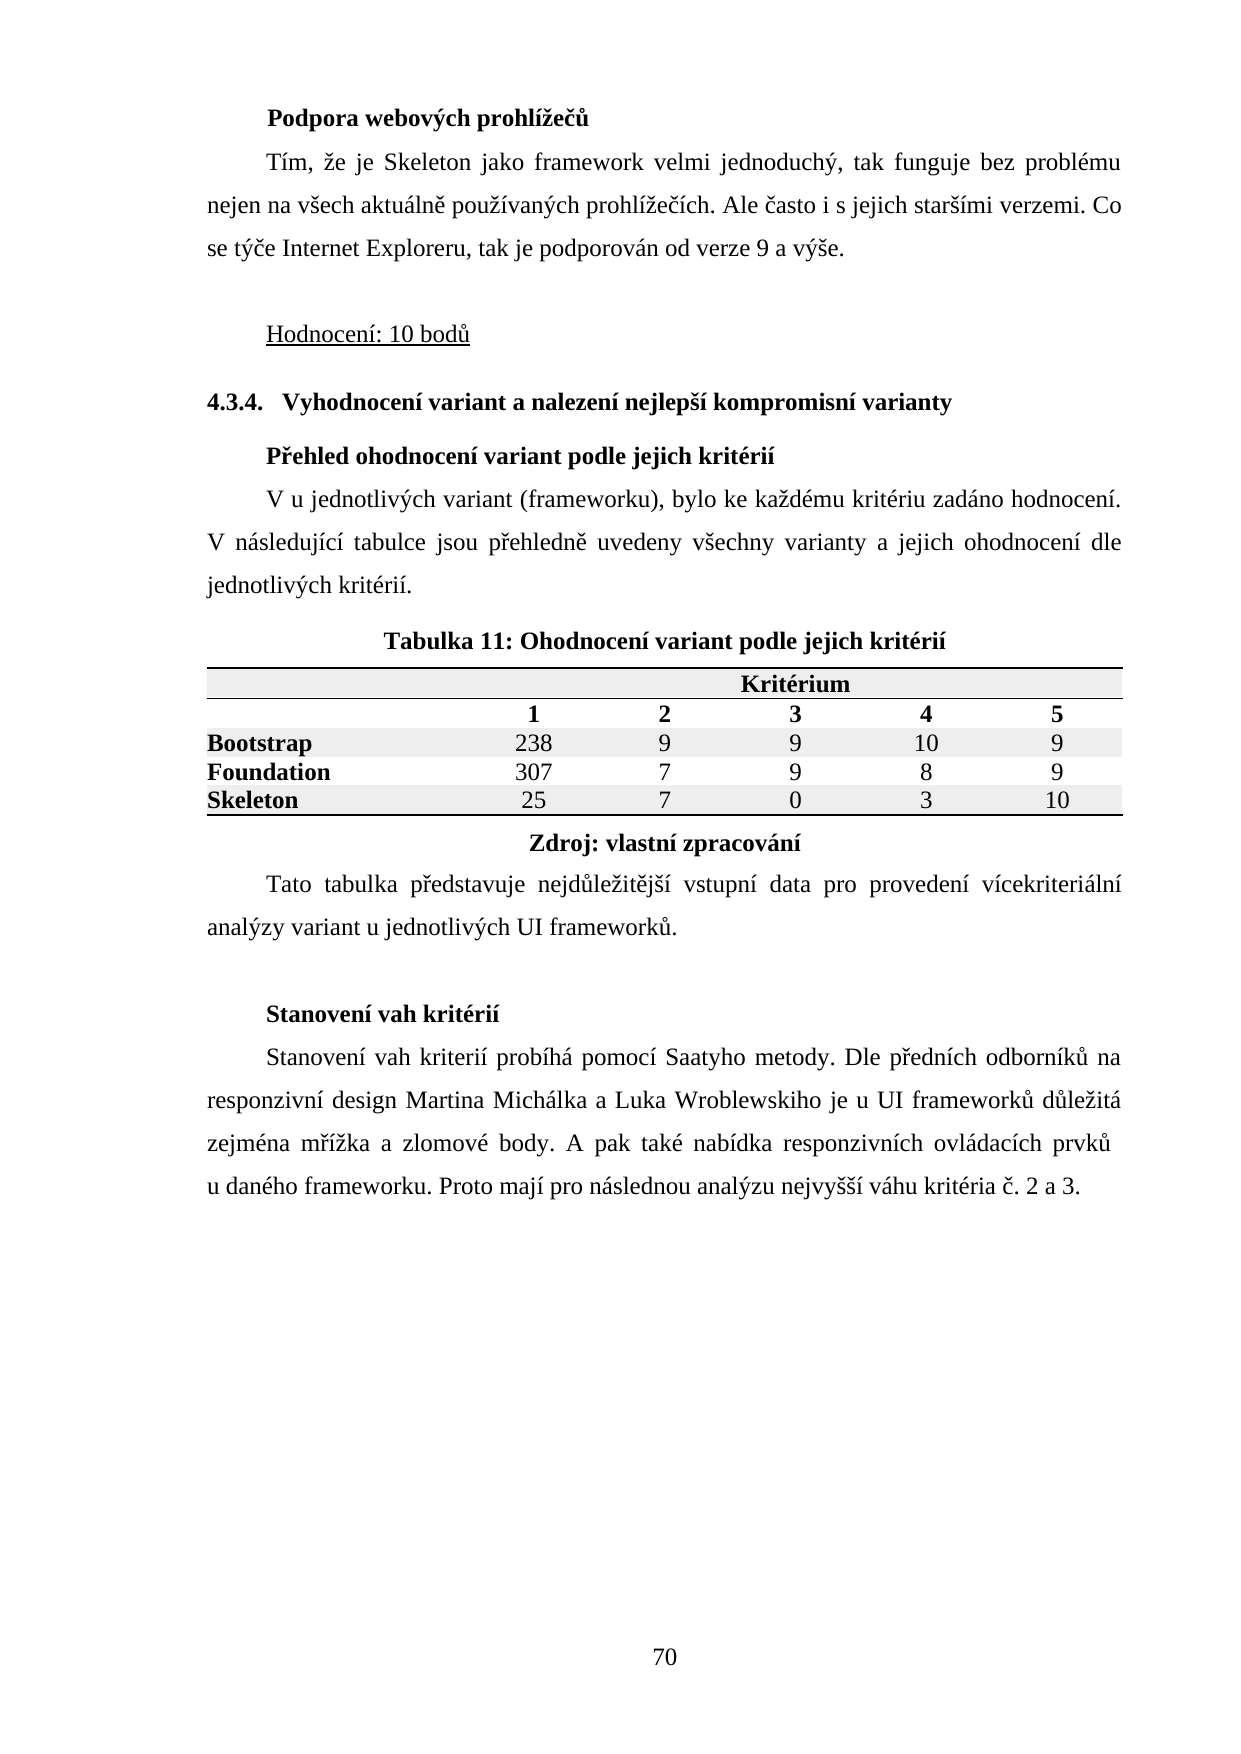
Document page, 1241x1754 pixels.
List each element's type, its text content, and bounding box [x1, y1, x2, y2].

text Podpora webových prohlížečů [267, 103, 1122, 132]
table_cell 2 [599, 699, 730, 728]
table_cell 9 [992, 728, 1122, 757]
table_cell 1 [468, 699, 599, 728]
text Stanovení vah kritérií [207, 999, 1122, 1027]
table_cell 5 [992, 699, 1122, 728]
text V u jednotlivých variant (frameworku), bylo ke každému kritériu zadáno hodnocení. V následující tabulce jsou přehledně uvedeny všechny varianty a jejich ohodnocení dle jednotlivých kritérií. [207, 484, 1122, 599]
text Hodnocení: 10 bodů [207, 319, 1122, 348]
table_cell [207, 699, 468, 728]
text Tím, že je Skeleton jako framework velmi jednoduchý, tak funguje bez problému nejen na všech aktuálně používaných prohlížečích. Ale často i s jejich staršími verzemi. Co se týče Internet Exploreru, tak je podporován od verze 9 a výše. [207, 147, 1122, 262]
subtitle Vyhodnocení variant a nalezení nejlepší kompromisní varianty [207, 387, 1122, 416]
table_cell 9 [599, 728, 730, 757]
table_cell 3 [861, 785, 992, 814]
table_cell 9 [730, 757, 861, 785]
text Tato tabulka představuje nejdůležitější vstupní data pro provedení vícekriteriální analýzy variant u jednotlivých UI frameworků. [207, 869, 1122, 941]
table_cell 9 [730, 728, 861, 757]
table_cell 9 [992, 757, 1122, 785]
text Stanovení vah kriterií probíhá pomocí Saatyho metody. Dle předních odborníků na responzivní design Martina Michálka a Luka Wroblewskiho je u UI frameworků důležitá zejména mřížka a zlomové body. A pak také nabídka responzivních ovládacích prvků u daného frameworku. Proto mají pro následnou analýzu nejvyšší váhu kritéria č. 2 a 3. [207, 1042, 1122, 1200]
table_cell 10 [992, 785, 1122, 814]
table_cell 3 [730, 699, 861, 728]
text Zdroj: vlastní zpracování [207, 828, 1122, 857]
table_cell 7 [599, 757, 730, 785]
table_header Kritérium [468, 669, 1122, 697]
text Tabulka 11: Ohodnocení variant podle jejich kritérií [207, 626, 1122, 655]
table_cell 7 [599, 785, 730, 814]
table_cell 238 [468, 728, 599, 757]
table_header [207, 669, 468, 697]
table_cell Bootstrap [207, 728, 468, 757]
table_cell Skeleton [207, 785, 468, 814]
table_cell 307 [468, 757, 599, 785]
table_cell 10 [861, 728, 992, 757]
table_cell 25 [468, 785, 599, 814]
table_cell Foundation [207, 757, 468, 785]
text Přehled ohodnocení variant podle jejich kritérií [207, 441, 1122, 470]
table_cell 4 [861, 699, 992, 728]
table_cell 0 [730, 785, 861, 814]
table_cell 8 [861, 757, 992, 785]
